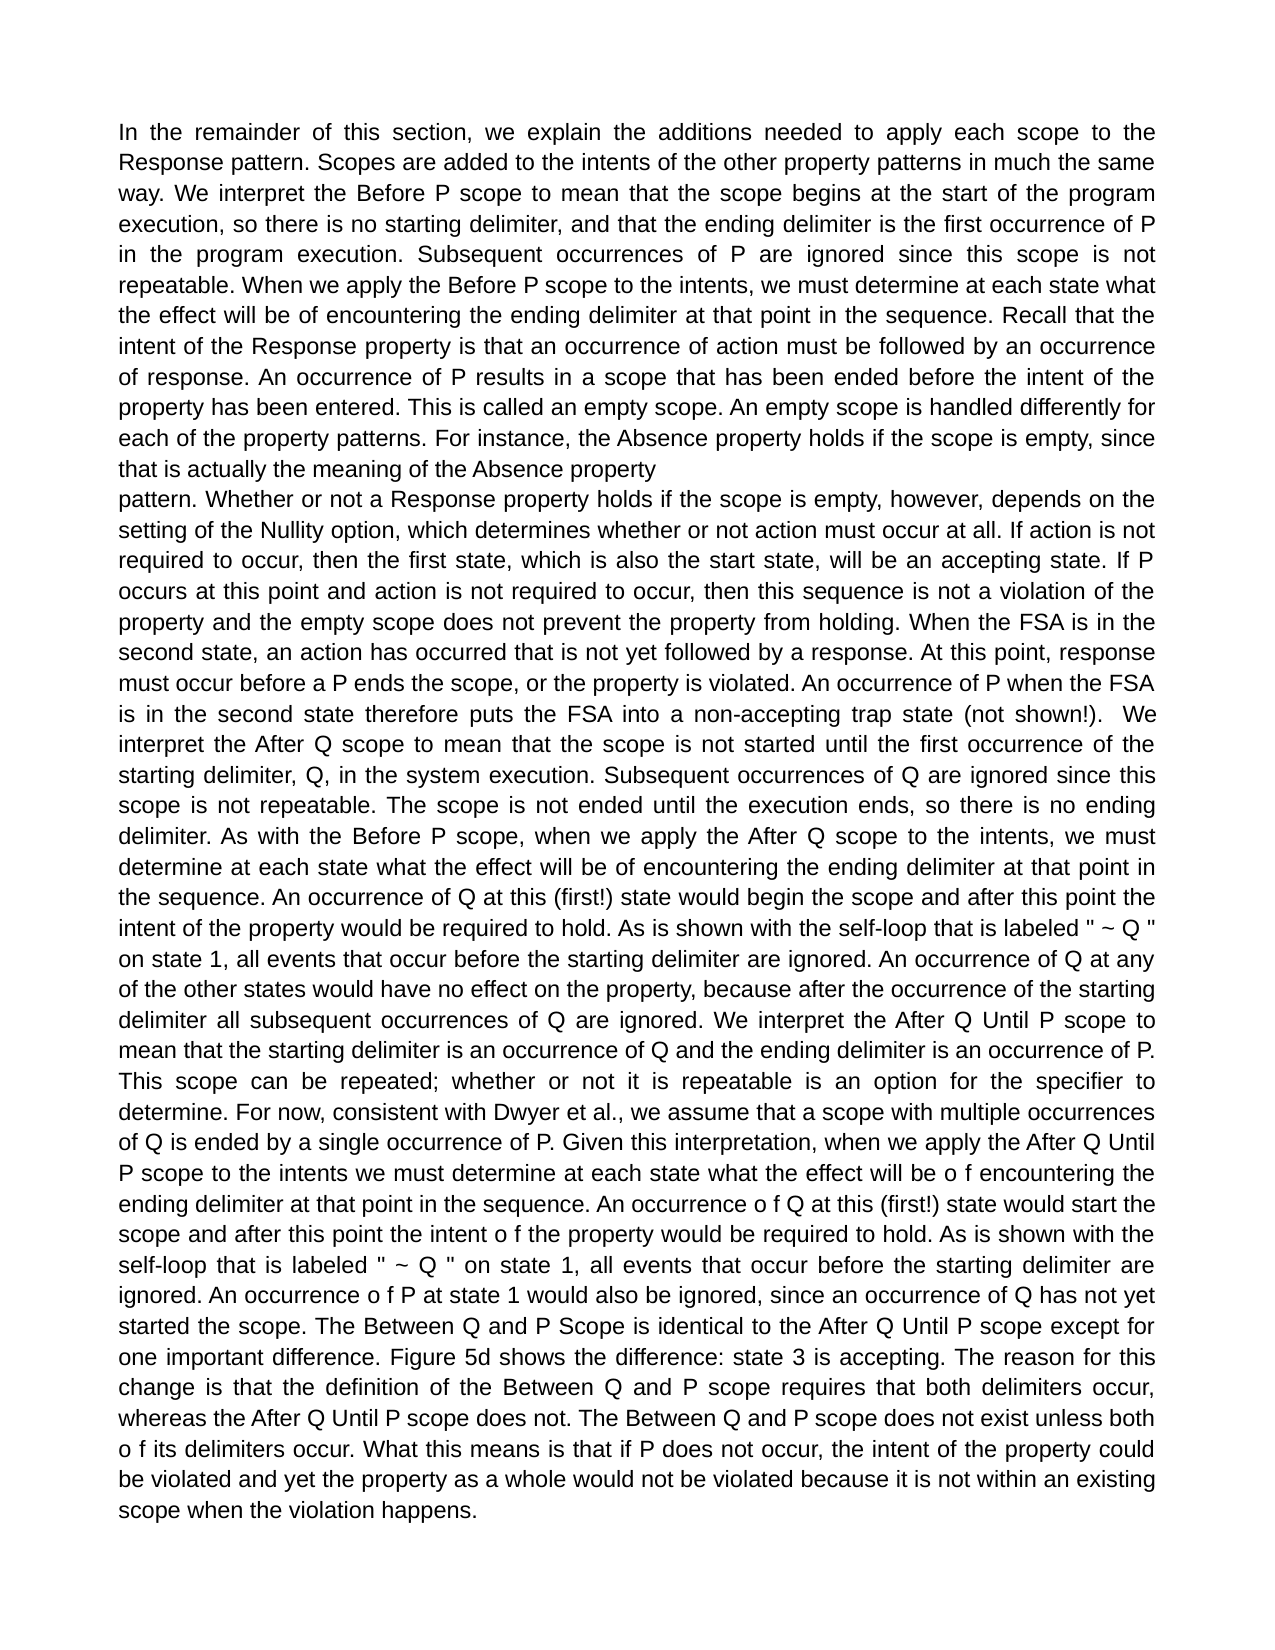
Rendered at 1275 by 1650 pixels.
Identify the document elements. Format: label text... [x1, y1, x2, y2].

text In the remainder of this section, we explain the additions needed to apply each scope to the Response pattern. Scopes are added to the intents of the other property patterns in much the same way. We interpret the Before P scope to mean that the scope begins at the start of the program execution, so there is no starting delimiter, and that the ending delimiter is the first occurrence of P in the program execution. Subsequent occurrences of P are ignored since this scope is not repeatable. When we apply the Before P scope to the intents, we must determine at each state what the effect will be of encountering the ending delimiter at that point in the sequence. Recall that the intent of the Response property is that an occurrence of action must be followed by an occurrence of response. An occurrence of P results in a scope that has been ended before the intent of the property has been entered. This is called an empty scope. An empty scope is handled differently for each of the property patterns. For instance, the Absence property holds if the scope is empty, since that is actually the meaning of the Absence property [118, 118, 1157, 482]
text pattern. Whether or not a Response property holds if the scope is empty, however, depends on the setting of the Nullity option, which determines whether or not action must occur at all. If action is not required to occur, then the first state, which is also the start state, will be an accepting state. If P occurs at this point and action is not required to occur, then this sequence is not a violation of the property and the empty scope does not prevent the property from holding. When the FSA is in the second state, an action has occurred that is not yet followed by a response. At this point, response must occur before a P ends the scope, or the property is violated. An occurrence of P when the FSA is in the second state therefore puts the FSA into a non-accepting trap state (not shown!). We interpret the After Q scope to mean that the scope is not started until the first occurrence of the starting delimiter, Q, in the system execution. Subsequent occurrences of Q are ignored since this scope is not repeatable. The scope is not ended until the execution ends, so there is no ending delimiter. As with the Before P scope, when we apply the After Q scope to the intents, we must determine at each state what the effect will be of encountering the ending delimiter at that point in the sequence. An occurrence of Q at this (first!) state would begin the scope and after this point the intent of the property would be required to hold. As is shown with the self-loop that is labeled " ~ Q " on state 1, all events that occur before the starting delimiter are ignored. An occurrence of Q at any of the other states would have no effect on the property, because after the occurrence of the starting delimiter all subsequent occurrences of Q are ignored. We interpret the After Q Until P scope to mean that the starting delimiter is an occurrence of Q and the ending delimiter is an occurrence of P. This scope can be repeated; whether or not it is repeatable is an option for the specifier to determine. For now, consistent with Dwyer et al., we assume that a scope with multiple occurrences of Q is ended by a single occurrence of P. Given this interpretation, when we apply the After Q Until P scope to the intents we must determine at each state what the effect will be o f encountering the ending delimiter at that point in the sequence. An occurrence o f Q at this (first!) state would start the scope and after this point the intent o f the property would be required to hold. As is shown with the self-loop that is labeled " ~ Q " on state 1, all events that occur before the starting delimiter are ignored. An occurrence o f P at state 1 would also be ignored, since an occurrence of Q has not yet started the scope. The Between Q and P Scope is identical to the After Q Until P scope except for one important difference. Figure 5d shows the difference: state 3 is accepting. The reason for this change is that the definition of the Between Q and P scope requires that both delimiters occur, whereas the After Q Until P scope does not. The Between Q and P scope does not exist unless both o f its delimiters occur. What this means is that if P does not occur, the intent of the property could be violated and yet the property as a whole would not be violated because it is not within an existing scope when the violation happens. [118, 486, 1157, 1523]
